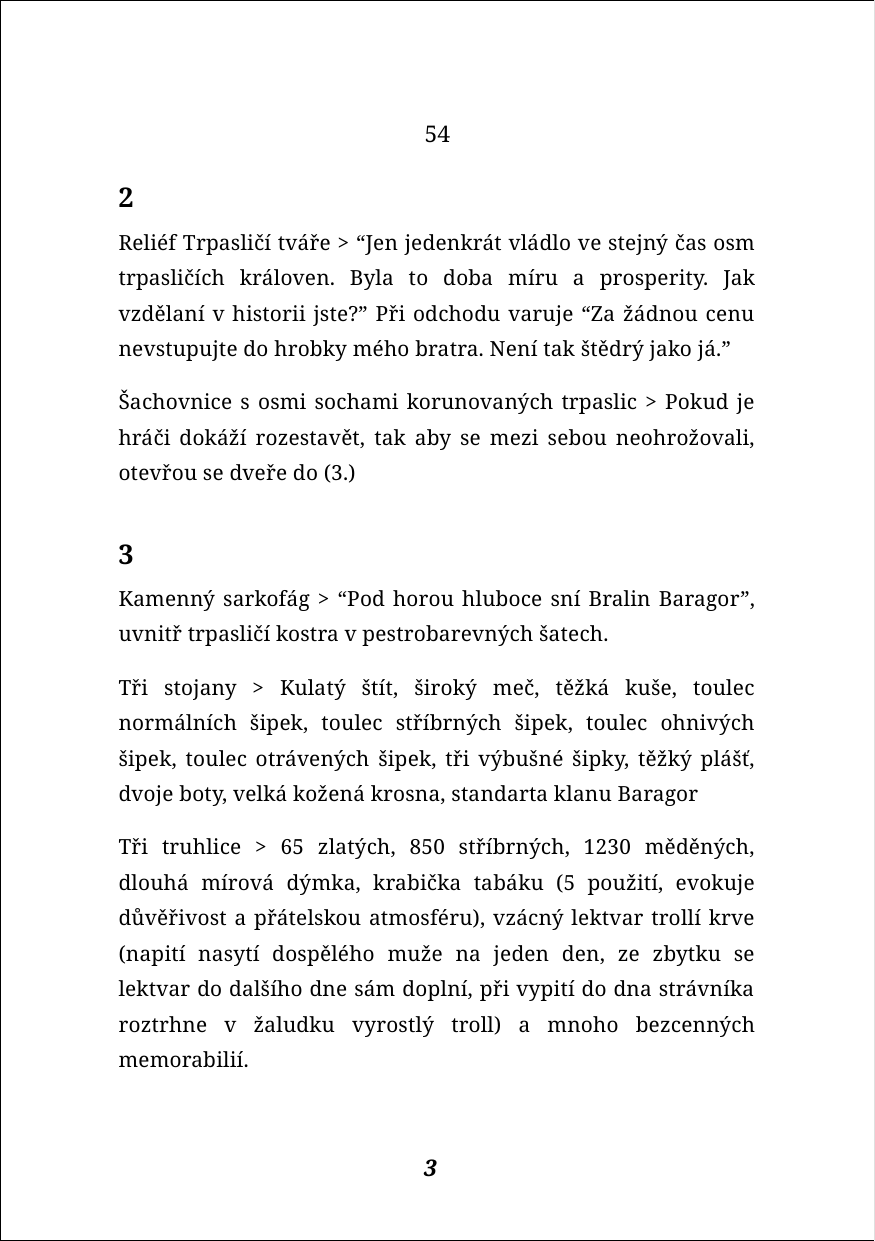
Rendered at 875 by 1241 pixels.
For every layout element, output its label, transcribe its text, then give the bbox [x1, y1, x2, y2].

subtitle 3 [118, 535, 756, 572]
text Tři stojany > Kulatý štít, široký meč, těžká kuše, toulec normálních šipek, toulec stříbrných šipek, toulec ohnivých šipek, toulec otrávených šipek, tři výbušné šipky, těžký plášť, dvoje boty, velká kožená krosna, standarta klanu Baragor [118, 673, 756, 808]
text Reliéf Trpasličí tváře > “Jen jedenkrát vládlo ve stejný čas osm trpasličích královen. Byla to doba míru a prosperity. Jak vzdělaní v historii jste?” Při odchodu varuje “Za žádnou cenu nevstupujte do hrobky mého bratra. Není tak štědrý jako já.” [118, 228, 756, 363]
subtitle 2 [118, 179, 756, 216]
text Kamenný sarkofág > “Pod horou hluboce sní Bralin Baragor”, uvnitř trpasličí kostra v pestrobarevných šatech. [118, 584, 756, 648]
text Šachovnice s osmi sochami korunovaných trpaslic > Pokud je hráči dokáží rozestavět, tak aby se mezi sebou neohrožovali, otevřou se dveře do (3.) [118, 387, 756, 487]
text Tři truhlice > 65 zlatých, 850 stříbrných, 1230 měděných, dlouhá mírová dýmka, krabička tabáku (5 použití, evokuje důvěřivost a přátelskou atmosféru), vzácný lektvar trollí krve (napití nasytí dospělého muže na jeden den, ze zbytku se lektvar do dalšího dne sám doplní, při vypití do dna strávníka roztrhne v žaludku vyrostlý troll) a mnoho bezcenných memorabilií. [118, 832, 756, 1074]
